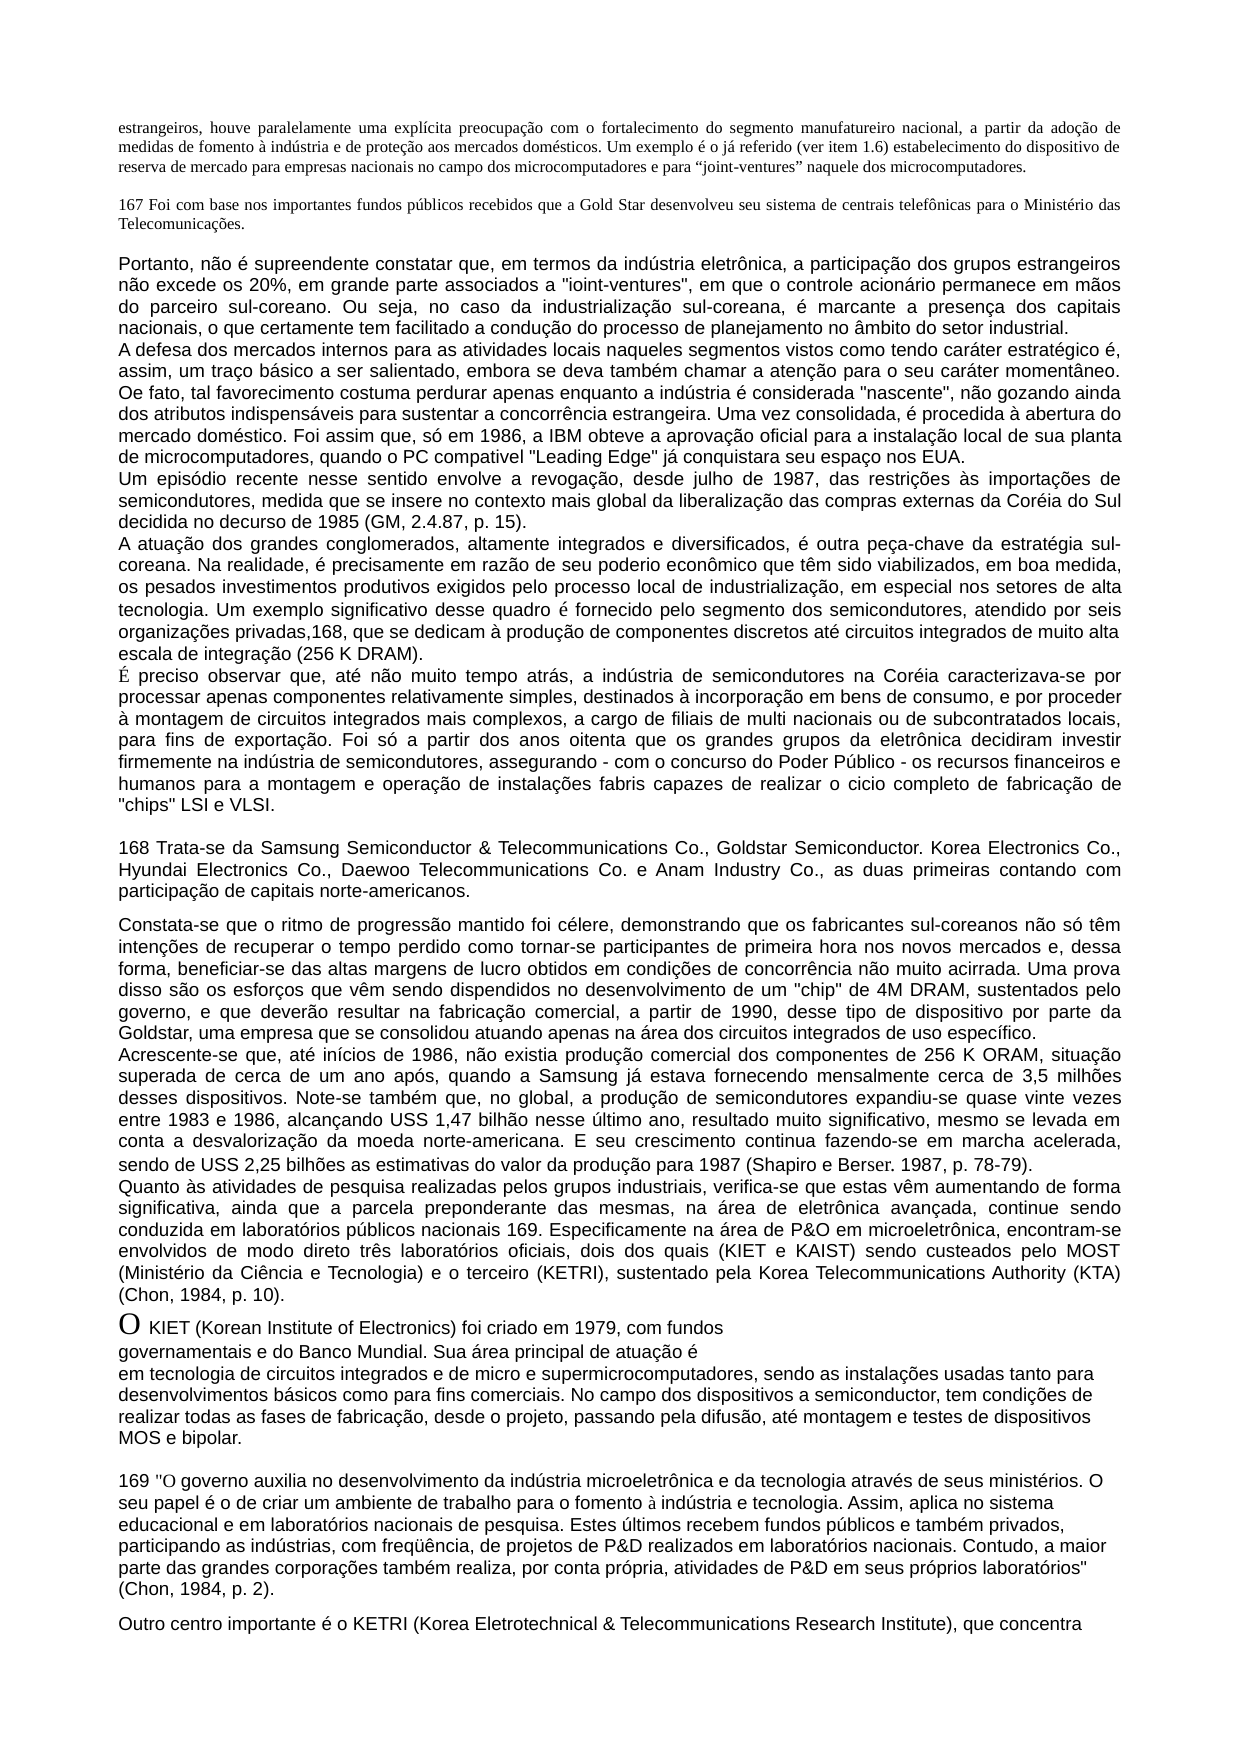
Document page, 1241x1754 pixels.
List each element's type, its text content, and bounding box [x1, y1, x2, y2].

text Um episódio recente nesse sentido envolve a revogação, desde julho de 1987, das restrições às importações de semicondutores, medida que se insere no contexto mais global da liberalização das compras externas da Coréia do Sul decidida no decurso de 1985 (GM, 2.4.87, p. 15). [118, 468, 1122, 533]
text Acrescente-se que, até inícios de 1986, não existia produção comercial dos componentes de 256 K ORAM, situação superada de cerca de um ano após, quando a Samsung já estava fornecendo mensalmente cerca de 3,5 milhões desses dispositivos. Note-se também que, no global, a produção de semicondutores expandiu-se quase vinte vezes entre 1983 e 1986, alcançando USS 1,47 bilhão nesse último ano, resultado muito significativo, mesmo se levada em conta a desvalorização da moeda norte-americana. E seu crescimento continua fazendo-se em marcha acelerada, sendo de USS 2,25 bilhões as estimativas do valor da produção para 1987 (Shapiro e Berser. 1987, p. 78-79). [118, 1044, 1122, 1176]
text Outro centro importante é o KETRI (Korea Eletrotechnical & Telecommunications Research Institute), que concentra [118, 1612, 1122, 1634]
text A defesa dos mercados internos para as atividades locais naqueles segmentos vistos como tendo caráter estratégico é, assim, um traço básico a ser salientado, embora se deva também chamar a atenção para o seu caráter momentâneo. Oe fato, tal favorecimento costuma perdurar apenas enquanto a indústria é considerada "nascente", não gozando ainda dos atributos indispensáveis para sustentar a concorrência estrangeira. Uma vez consolidada, é procedida à abertura do mercado doméstico. Foi assim que, só em 1986, a IBM obteve a aprovação oficial para a instalação local de sua planta de microcomputadores, quando o PC compativel "Leading Edge" já conquistara seu espaço nos EUA. [118, 338, 1122, 468]
text É preciso observar que, até não muito tempo atrás, a indústria de semicondutores na Coréia caracterizava-se por processar apenas componentes relativamente simples, destinados à incorporação em bens de consumo, e por proceder à montagem de circuitos integrados mais complexos, a cargo de filiais de multi nacionais ou de subcontratados locais, para fins de exportação. Foi só a partir dos anos oitenta que os grandes grupos da eletrônica decidiram investir firmemente na indústria de semicondutores, assegurando - com o concurso do Poder Público - os recursos financeiros e humanos para a montagem e operação de instalações fabris capazes de realizar o cicio completo de fabricação de "chips" LSI e VLSI. [118, 664, 1122, 816]
text Portanto, não é supreendente constatar que, em termos da indústria eletrônica, a participação dos grupos estrangeiros não excede os 20%, em grande parte associados a "ioint-ventures", em que o controle acionário permanece em mãos do parceiro sul-coreano. Ou seja, no caso da industrialização sul-coreana, é marcante a presença dos capitais nacionais, o que certamente tem facilitado a condução do processo de planejamento no âmbito do setor industrial. [118, 252, 1122, 338]
text Constata-se que o ritmo de progressão mantido foi célere, demonstrando que os fabricantes sul-coreanos não só têm intenções de recuperar o tempo perdido como tornar-se participantes de primeira hora nos novos mercados e, dessa forma, beneficiar-se das altas margens de lucro obtidos em condições de concorrência não muito acirrada. Uma prova disso são os esforços que vêm sendo dispendidos no desenvolvimento de um "chip" de 4M DRAM, sustentados pelo governo, e que deverão resultar na fabricação comercial, a partir de 1990, desse tipo de dispositivo por parte da Goldstar, uma empresa que se consolidou atuando apenas na área dos circuitos integrados de uso específico. [118, 914, 1122, 1044]
text Quanto às atividades de pesquisa realizadas pelos grupos industriais, verifica-se que estas vêm aumentando de forma significativa, ainda que a parcela preponderante das mesmas, na área de eletrônica avançada, continue sendo conduzida em laboratórios públicos nacionais 169. Especificamente na área de P&O em microeletrônica, encontram-se envolvidos de modo direto três laboratórios oficiais, dois dos quais (KIET e KAIST) sendo custeados pelo MOST (Ministério da Ciência e Tecnologia) e o terceiro (KETRI), sustentado pela Korea Telecommunications Authority (KTA) (Chon, 1984, p. 10). [118, 1176, 1122, 1305]
text O KIET (Korean Institute of Electronics) foi criado em 1979, com fundos [118, 1305, 1122, 1341]
text escala de integração (256 K DRAM). [118, 643, 1122, 664]
text A atuação dos grandes conglomerados, altamente integrados e diversificados, é outra peça-chave da estratégia sul-coreana. Na realidade, é precisamente em razão de seu poderio econômico que têm sido viabilizados, em boa medida, os pesados investimentos produtivos exigidos pelo processo local de industrialização, em especial nos setores de alta tecnologia. Um exemplo significativo desse quadro é fornecido pelo segmento dos semicondutores, atendido por seis organizações privadas,168, que se dedicam à produção de componentes discretos até circuitos integrados de muito alta [118, 533, 1122, 643]
text governamentais e do Banco Mundial. Sua área principal de atuação é [118, 1341, 1122, 1362]
text 168 Trata-se da Samsung Semiconductor & Telecommunications Co., Goldstar Semiconductor. Korea Electronics Co., Hyundai Electronics Co., Daewoo Telecommunications Co. e Anam Industry Co., as duas primeiras contando com participação de capitais norte-americanos. [118, 837, 1122, 902]
text 169 "O governo auxilia no desenvolvimento da indústria microeletrônica e da tecnologia através de seus ministérios. O seu papel é o de criar um ambiente de trabalho para o fomento à indústria e tecnologia. Assim, aplica no sistema educacional e em laboratórios nacionais de pesquisa. Estes últimos recebem fundos públicos e também privados, participando as indústrias, com freqüência, de projetos de P&D realizados em laboratórios nacionais. Contudo, a maior parte das grandes corporações também realiza, por conta própria, atividades de P&D em seus próprios laboratórios" (Chon, 1984, p. 2). [118, 1470, 1122, 1600]
text em tecnologia de circuitos integrados e de micro e supermicrocomputadores, sendo as instalações usadas tanto para desenvolvimentos básicos como para fins comerciais. No campo dos dispositivos a semiconductor, tem condições de realizar todas as fases de fabricação, desde o projeto, passando pela difusão, até montagem e testes de dispositivos MOS e bipolar. [118, 1362, 1122, 1449]
text estrangeiros, houve paralelamente uma explícita preocupação com o fortalecimento do segmento manufatureiro nacional, a partir da adoção de medidas de fomento à indústria e de proteção aos mercados domésticos. Um exemplo é o já referido (ver item 1.6) estabelecimento do dispositivo de reserva de mercado para empresas nacionais no campo dos microcomputadores e para “joint-ventures” naquele dos microcomputadores. [118, 118, 1122, 176]
text 167 Foi com base nos importantes fundos públicos recebidos que a Gold Star desenvolveu seu sistema de centrais telefônicas para o Ministério das Telecomunicações. [118, 195, 1122, 233]
